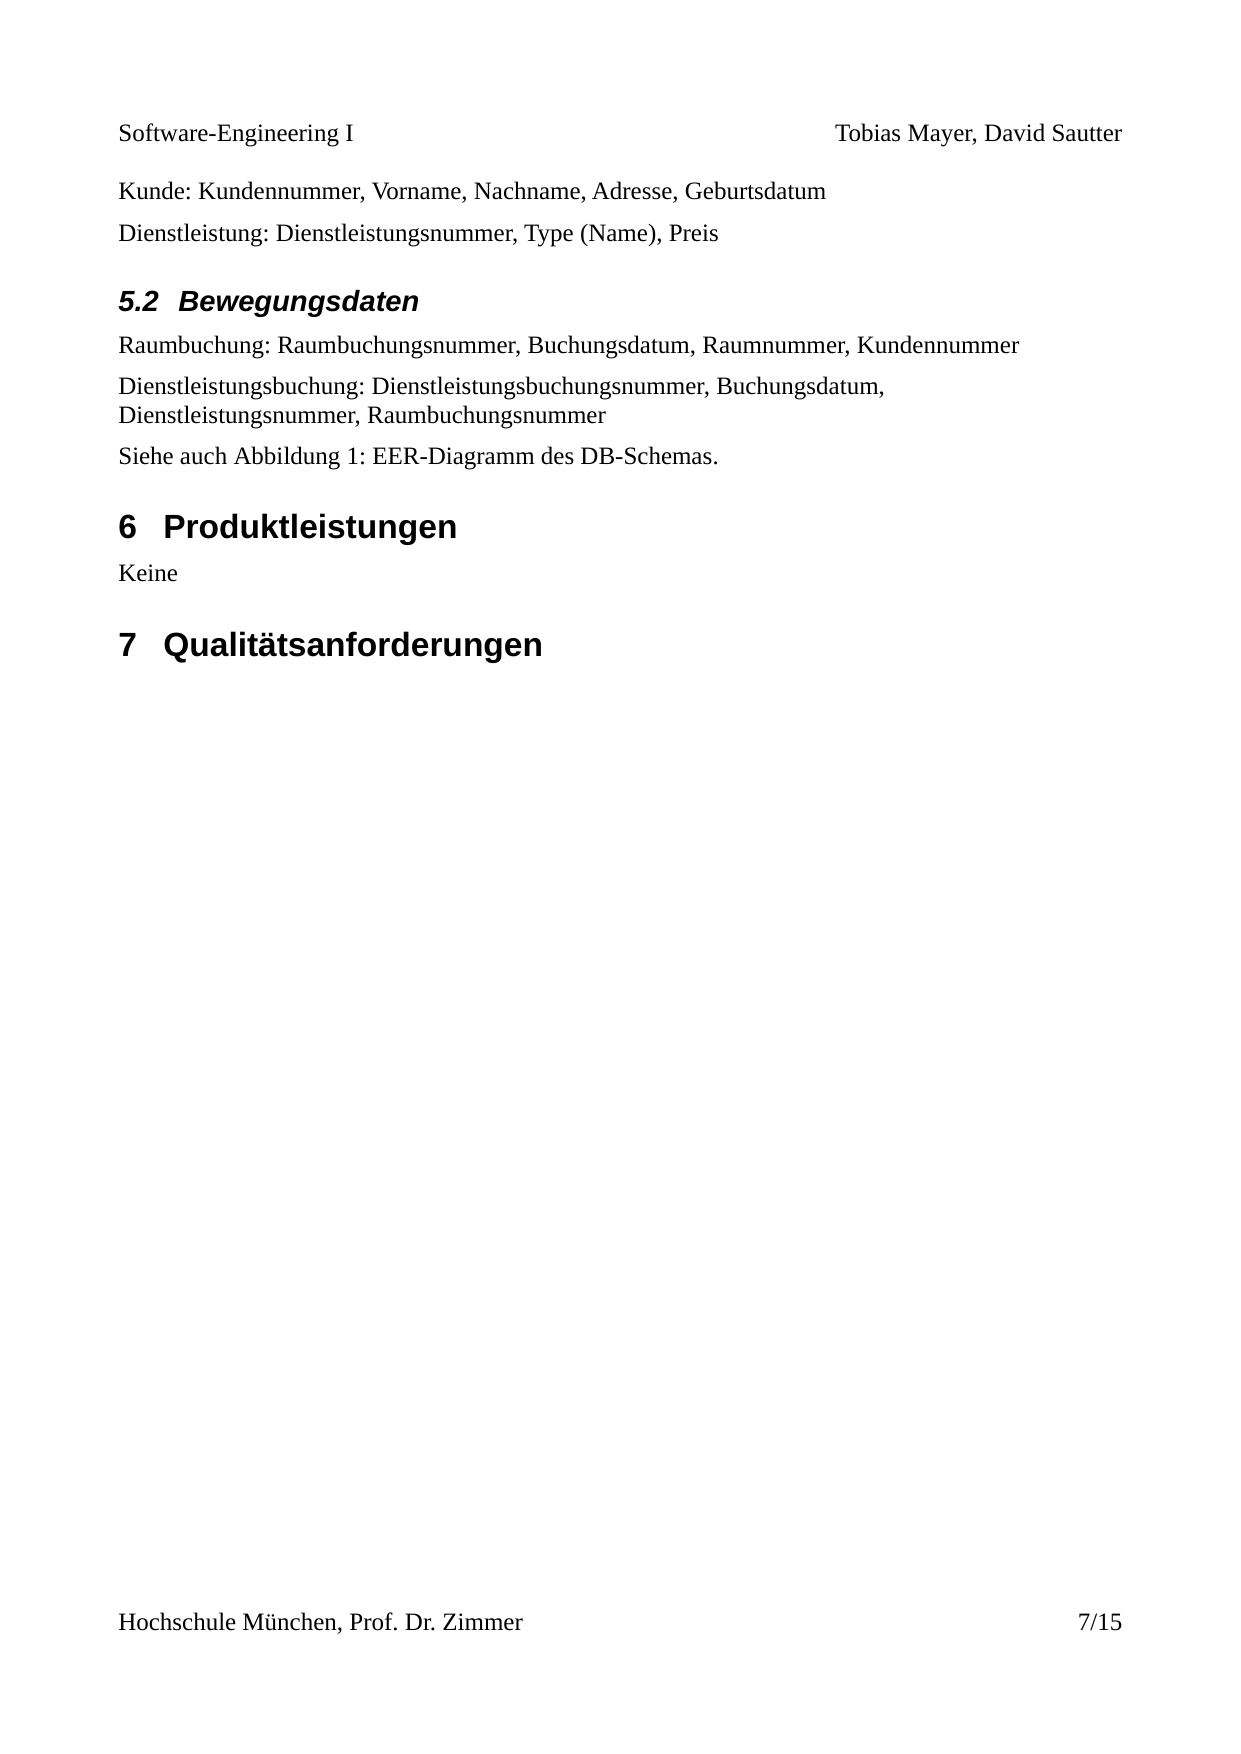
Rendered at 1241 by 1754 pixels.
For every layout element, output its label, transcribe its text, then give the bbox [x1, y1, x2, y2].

text Raumbuchung: Raumbuchungsnummer, Buchungsdatum, Raumnummer, Kundennummer [118, 330, 1122, 359]
subtitle Qualitätsanforderungen [118, 625, 1122, 663]
text Keine [118, 558, 1122, 587]
text Siehe auch Abbildung 1: EER-Diagramm des DB-Schemas. [118, 441, 1122, 470]
text Dienstleistung: Dienstleistungsnummer, Type (Name), Preis [118, 218, 1122, 246]
subtitle Bewegungsdaten [118, 284, 1122, 317]
text Dienstleistungsbuchung: Dienstleistungsbuchungsnummer, Buchungsdatum, Dienstleistungsnummer, Raumbuchungsnummer [118, 371, 1122, 429]
text Kunde: Kundennummer, Vorname, Nachname, Adresse, Geburtsdatum [118, 176, 1122, 205]
subtitle Produktleistungen [118, 507, 1122, 546]
